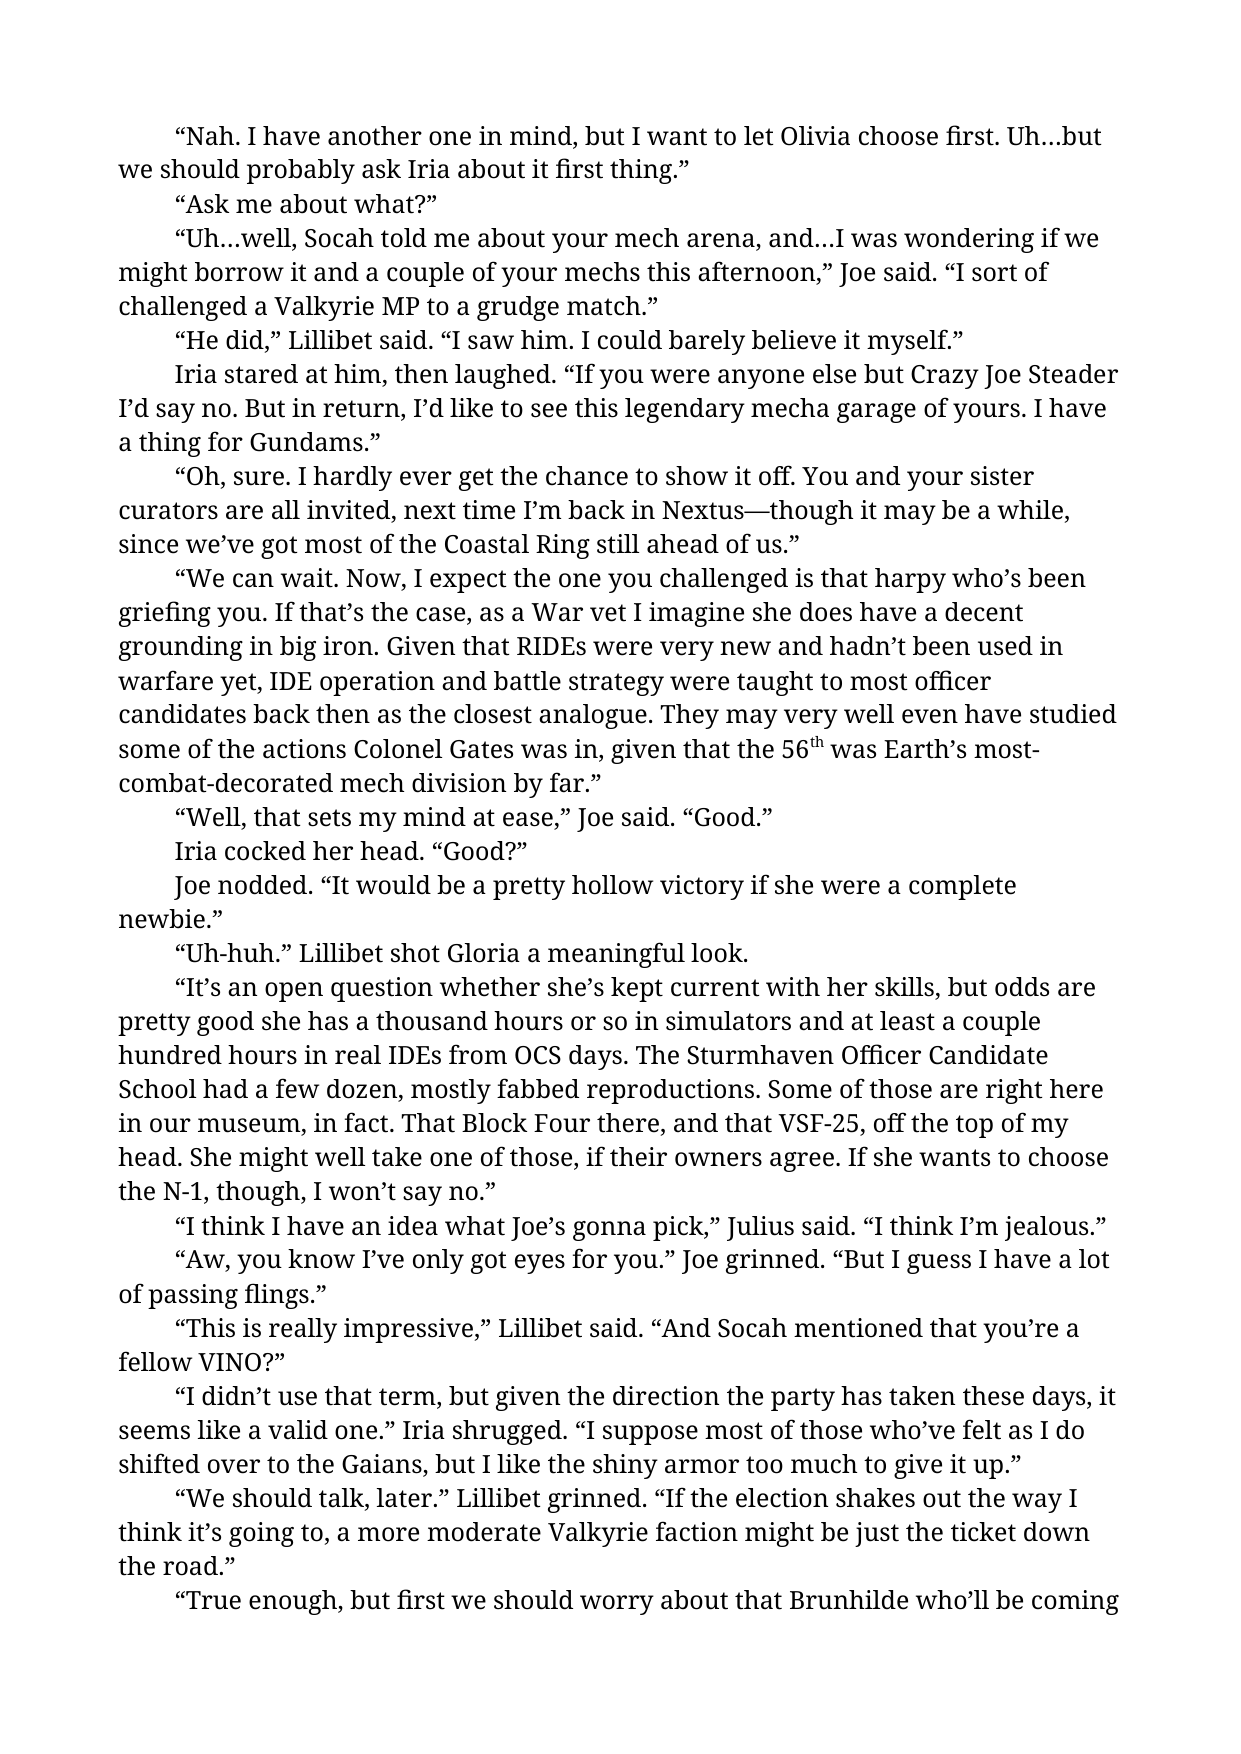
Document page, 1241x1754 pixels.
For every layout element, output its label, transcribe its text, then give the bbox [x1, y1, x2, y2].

text “Aw, you know I’ve only got eyes for you.” Joe grinned. “But I guess I have a lot of passing flings.” [118, 1242, 1122, 1310]
text “I didn’t use that term, but given the direction the party has taken these days, it seems like a valid one.” Iria shrugged. “I suppose most of those who’ve felt as I do shifted over to the Gaians, but I like the shiny armor too much to give it up.” [118, 1378, 1122, 1481]
text Iria cocked her head. “Good?” [118, 833, 1122, 867]
text “We should talk, later.” Lillibet grinned. “If the election shakes out the way I think it’s going to, a more moderate Valkyrie faction might be just the ticket down the road.” [118, 1481, 1122, 1583]
text Iria stared at him, then laughed. “If you were anyone else but Crazy Joe Steader I’d say no. But in return, I’d like to see this legendary mecha garage of yours. I have a thing for Gundams.” [118, 357, 1122, 459]
text “Uh-huh.” Lillibet shot Gloria a meaningful look. [118, 936, 1122, 970]
text “I think I have an idea what Joe’s gonna pick,” Julius said. “I think I’m jealous.” [118, 1208, 1122, 1242]
text “Ask me about what?” [118, 186, 1122, 220]
text “Uh…well, Socah told me about your mech arena, and…I was wondering if we might borrow it and a couple of your mechs this afternoon,” Joe said. “I sort of challenged a Valkyrie MP to a grudge match.” [118, 220, 1122, 322]
text “It’s an open question whether she’s kept current with her skills, but odds are pretty good she has a thousand hours or so in simulators and at least a couple hundred hours in real IDEs from OCS days. The Sturmhaven Officer Candidate School had a few dozen, mostly fabbed reproductions. Some of those are right here in our museum, in fact. That Block Four there, and that VSF-25, off the top of my head. She might well take one of those, if their owners agree. If she wants to choose the N-1, though, I won’t say no.” [118, 970, 1122, 1208]
text Joe nodded. “It would be a pretty hollow victory if she were a complete newbie.” [118, 867, 1122, 936]
text “True enough, but first we should worry about that Brunhilde who’ll be coming [118, 1583, 1122, 1617]
text “This is really impressive,” Lillibet said. “And Socah mentioned that you’re a fellow VINO?” [118, 1310, 1122, 1378]
text “Oh, sure. I hardly ever get the chance to show it off. You and your sister curators are all invited, next time I’m back in Nextus—though it may be a while, since we’ve got most of the Coastal Ring still ahead of us.” [118, 459, 1122, 561]
text “We can wait. Now, I expect the one you challenged is that harpy who’s been griefing you. If that’s the case, as a War vet I imagine she does have a decent grounding in big iron. Given that RIDEs were very new and hadn’t been used in warfare yet, IDE operation and battle strategy were taught to most officer candidates back then as the closest analogue. They may very well even have studied some of the actions Colonel Gates was in, given that the 56th was Earth’s most-combat-decorated mech division by far.” [118, 561, 1122, 799]
text “Nah. I have another one in mind, but I want to let Olivia choose first. Uh…but we should probably ask Iria about it first thing.” [118, 118, 1122, 186]
text “Well, that sets my mind at ease,” Joe said. “Good.” [118, 799, 1122, 833]
text “He did,” Lillibet said. “I saw him. I could barely believe it myself.” [118, 322, 1122, 357]
